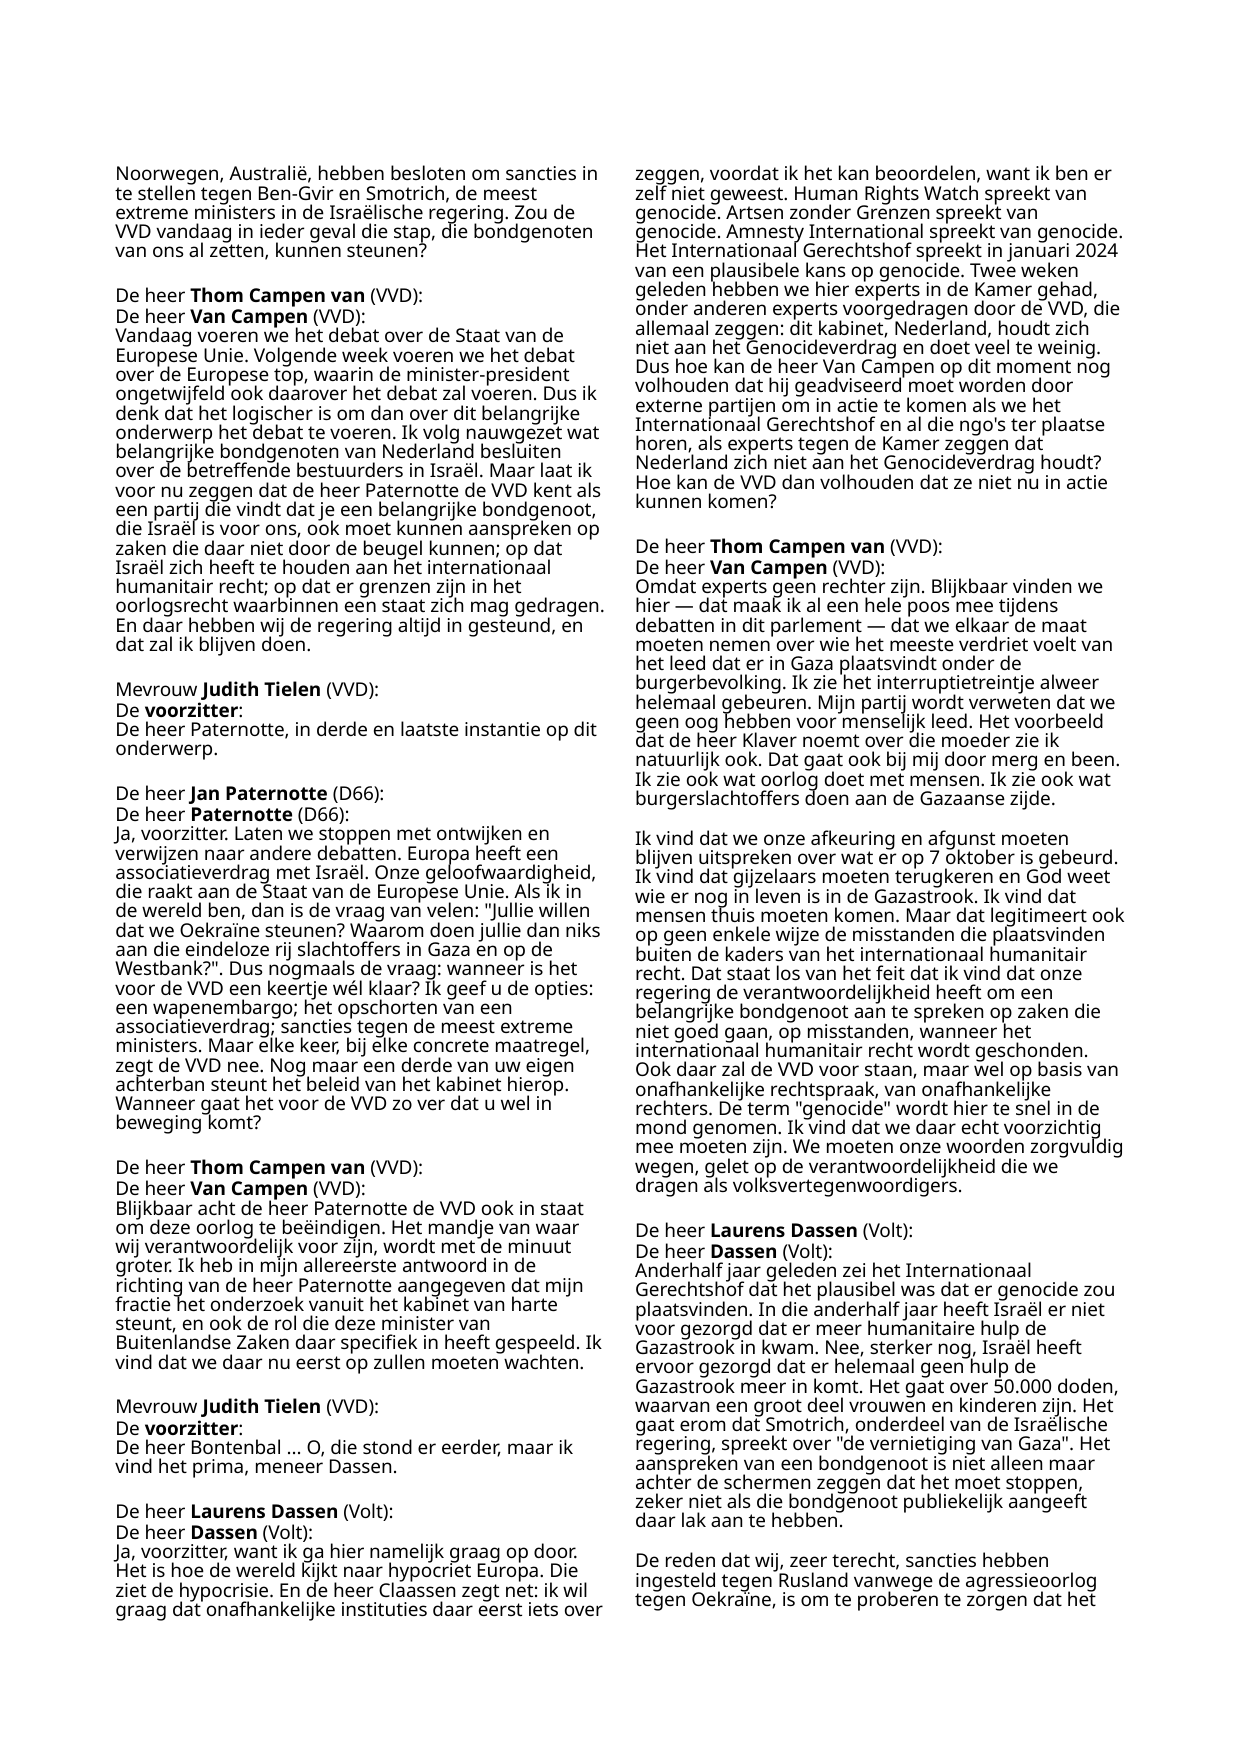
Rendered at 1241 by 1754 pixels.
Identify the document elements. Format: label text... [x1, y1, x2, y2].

text Ik vind dat we onze afkeuring en afgunst moeten blijven uitspreken over wat er op 7 oktober is gebeurd. Ik vind dat gijzelaars moeten terugkeren en God weet wie er nog in leven is in de Gazastrook. Ik vind dat mensen thuis moeten komen. Maar dat legitimeert ook op geen enkele wijze de misstanden die plaatsvinden buiten de kaders van het internationaal humanitair recht. Dat staat los van het feit dat ik vind dat onze regering de verantwoordelijkheid heeft om een belangrijke bondgenoot aan te spreken op zaken die niet goed gaan, op misstanden, wanneer het internationaal humanitair recht wordt geschonden. Ook daar zal de VVD voor staan, maar wel op basis van onafhankelijke rechtspraak, van onafhankelijke rechters. De term "genocide" wordt hier te snel in de mond genomen. Ik vind dat we daar echt voorzichtig mee moeten zijn. We moeten onze woorden zorgvuldig wegen, gelet op de verantwoordelijkheid die we dragen als volksvertegenwoordigers. [635, 830, 1125, 1196]
text De heer Dassen (Volt): [115, 1524, 605, 1543]
text De heer Paternotte, in derde en laatste instantie op dit onderwerp. [115, 721, 605, 759]
text Blijkbaar acht de heer Paternotte de VVD ook in staat om deze oorlog te beëindigen. Het mandje van waar wij verantwoordelijk voor zijn, wordt met de minuut groter. Ik heb in mijn allereerste antwoord in de richting van de heer Paternotte aangegeven dat mijn fractie het onderzoek vanuit het kabinet van harte steunt, en ook de rol die deze minister van Buitenlandse Zaken daar specifiek in heeft gespeeld. Ik vind dat we daar nu eerst op zullen moeten wachten. [115, 1199, 605, 1373]
text Noorwegen, Australië, hebben besloten om sancties in te stellen tegen Ben-Gvir en Smotrich, de meest extreme ministers in de Israëlische regering. Zou de VVD vandaag in ieder geval die stap, die bondgenoten van ons al zetten, kunnen steunen? [115, 165, 605, 262]
text De heer Jan Paternotte (D66): [115, 780, 605, 806]
text De heer Laurens Dassen (Volt): [115, 1498, 605, 1524]
text De heer Thom Campen van (VVD): [115, 1154, 605, 1180]
text De heer Thom Campen van (VVD): [635, 533, 1125, 559]
text Omdat experts geen rechter zijn. Blijkbaar vinden we hier — dat maak ik al een hele poos mee tijdens debatten in dit parlement — dat we elkaar de maat moeten nemen over wie het meeste verdriet voelt van het leed dat er in Gaza plaatsvindt onder de burgerbevolking. Ik zie het interruptietreintje alweer helemaal gebeuren. Mijn partij wordt verweten dat we geen oog hebben voor menselijk leed. Het voorbeeld dat de heer Klaver noemt over die moeder zie ik natuurlijk ook. Dat gaat ook bij mij door merg en been. Ik zie ook wat oorlog doet met mensen. Ik zie ook wat burgerslachtoffers doen aan de Gazaanse zijde. [635, 578, 1125, 809]
text De heer Bontenbal ... O, die stond er eerder, maar ik vind het prima, meneer Dassen. [115, 1439, 605, 1477]
text De heer Van Campen (VVD): [635, 559, 1125, 578]
text Mevrouw Judith Tielen (VVD): [115, 676, 605, 702]
text Ja, voorzitter. Laten we stoppen met ontwijken en verwijzen naar andere debatten. Europa heeft een associatieverdrag met Israël. Onze geloofwaardigheid, die raakt aan de Staat van de Europese Unie. Als ik in de wereld ben, dan is de vraag van velen: "Jullie willen dat we Oekraïne steunen? Waarom doen jullie dan niks aan die eindeloze rij slachtoffers in Gaza en op de Westbank?". Dus nogmaals de vraag: wanneer is het voor de VVD een keertje wél klaar? Ik geef u de opties: een wapenembargo; het opschorten van een associatieverdrag; sancties tegen de meest extreme ministers. Maar elke keer, bij elke concrete maatregel, zegt de VVD nee. Nog maar een derde van uw eigen achterban steunt het beleid van het kabinet hierop. Wanneer gaat het voor de VVD zo ver dat u wel in beweging komt? [115, 825, 605, 1134]
text De heer Van Campen (VVD): [115, 1180, 605, 1199]
text Ja, voorzitter, want ik ga hier namelijk graag op door. Het is hoe de wereld kijkt naar hypocriet Europa. Die ziet de hypocrisie. En de heer Claassen zegt net: ik wil graag dat onafhankelijke instituties daar eerst iets over [115, 1543, 605, 1620]
text Mevrouw Judith Tielen (VVD): [115, 1394, 605, 1419]
text zeggen, voordat ik het kan beoordelen, want ik ben er zelf niet geweest. Human Rights Watch spreekt van genocide. Artsen zonder Grenzen spreekt van genocide. Amnesty International spreekt van genocide. Het Internationaal Gerechtshof spreekt in januari 2024 van een plausibele kans op genocide. Twee weken geleden hebben we hier experts in de Kamer gehad, onder anderen experts voorgedragen door de VVD, die allemaal zeggen: dit kabinet, Nederland, houdt zich niet aan het Genocideverdrag en doet veel te weinig. Dus hoe kan de heer Van Campen op dit moment nog volhouden dat hij geadviseerd moet worden door externe partijen om in actie te komen als we het Internationaal Gerechtshof en al die ngo's ter plaatse horen, als experts tegen de Kamer zeggen dat Nederland zich niet aan het Genocideverdrag houdt? Hoe kan de VVD dan volhouden dat ze niet nu in actie kunnen komen? [635, 165, 1125, 512]
text De heer Paternotte (D66): [115, 806, 605, 825]
text Vandaag voeren we het debat over de Staat van de Europese Unie. Volgende week voeren we het debat over de Europese top, waarin de minister-president ongetwijfeld ook daarover het debat zal voeren. Dus ik denk dat het logischer is om dan over dit belangrijke onderwerp het debat te voeren. Ik volg nauwgezet wat belangrijke bondgenoten van Nederland besluiten over de betreffende bestuurders in Israël. Maar laat ik voor nu zeggen dat de heer Paternotte de VVD kent als een partij die vindt dat je een belangrijke bondgenoot, die Israël is voor ons, ook moet kunnen aanspreken op zaken die daar niet door de beugel kunnen; op dat Israël zich heeft te houden aan het internationaal humanitair recht; op dat er grenzen zijn in het oorlogsrecht waarbinnen een staat zich mag gedragen. En daar hebben wij de regering altijd in gesteund, en dat zal ik blijven doen. [115, 327, 605, 655]
text De heer Thom Campen van (VVD): [115, 282, 605, 308]
text De heer Dassen (Volt): [635, 1243, 1125, 1262]
text De heer Laurens Dassen (Volt): [635, 1217, 1125, 1243]
text De voorzitter: [115, 1419, 605, 1439]
text De heer Van Campen (VVD): [115, 308, 605, 327]
text De voorzitter: [115, 702, 605, 721]
text Anderhalf jaar geleden zei het Internationaal Gerechtshof dat het plausibel was dat er genocide zou plaatsvinden. In die anderhalf jaar heeft Israël er niet voor gezorgd dat er meer humanitaire hulp de Gazastrook in kwam. Nee, sterker nog, Israël heeft ervoor gezorgd dat er helemaal geen hulp de Gazastrook meer in komt. Het gaat over 50.000 doden, waarvan een groot deel vrouwen en kinderen zijn. Het gaat erom dat Smotrich, onderdeel van de Israëlische regering, spreekt over "de vernietiging van Gaza". Het aanspreken van een bondgenoot is niet alleen maar achter de schermen zeggen dat het moet stoppen, zeker niet als die bondgenoot publiekelijk aangeeft daar lak aan te hebben. [635, 1262, 1125, 1532]
text De reden dat wij, zeer terecht, sancties hebben ingesteld tegen Rusland vanwege de agressieoorlog tegen Oekraïne, is om te proberen te zorgen dat het [635, 1552, 1125, 1610]
